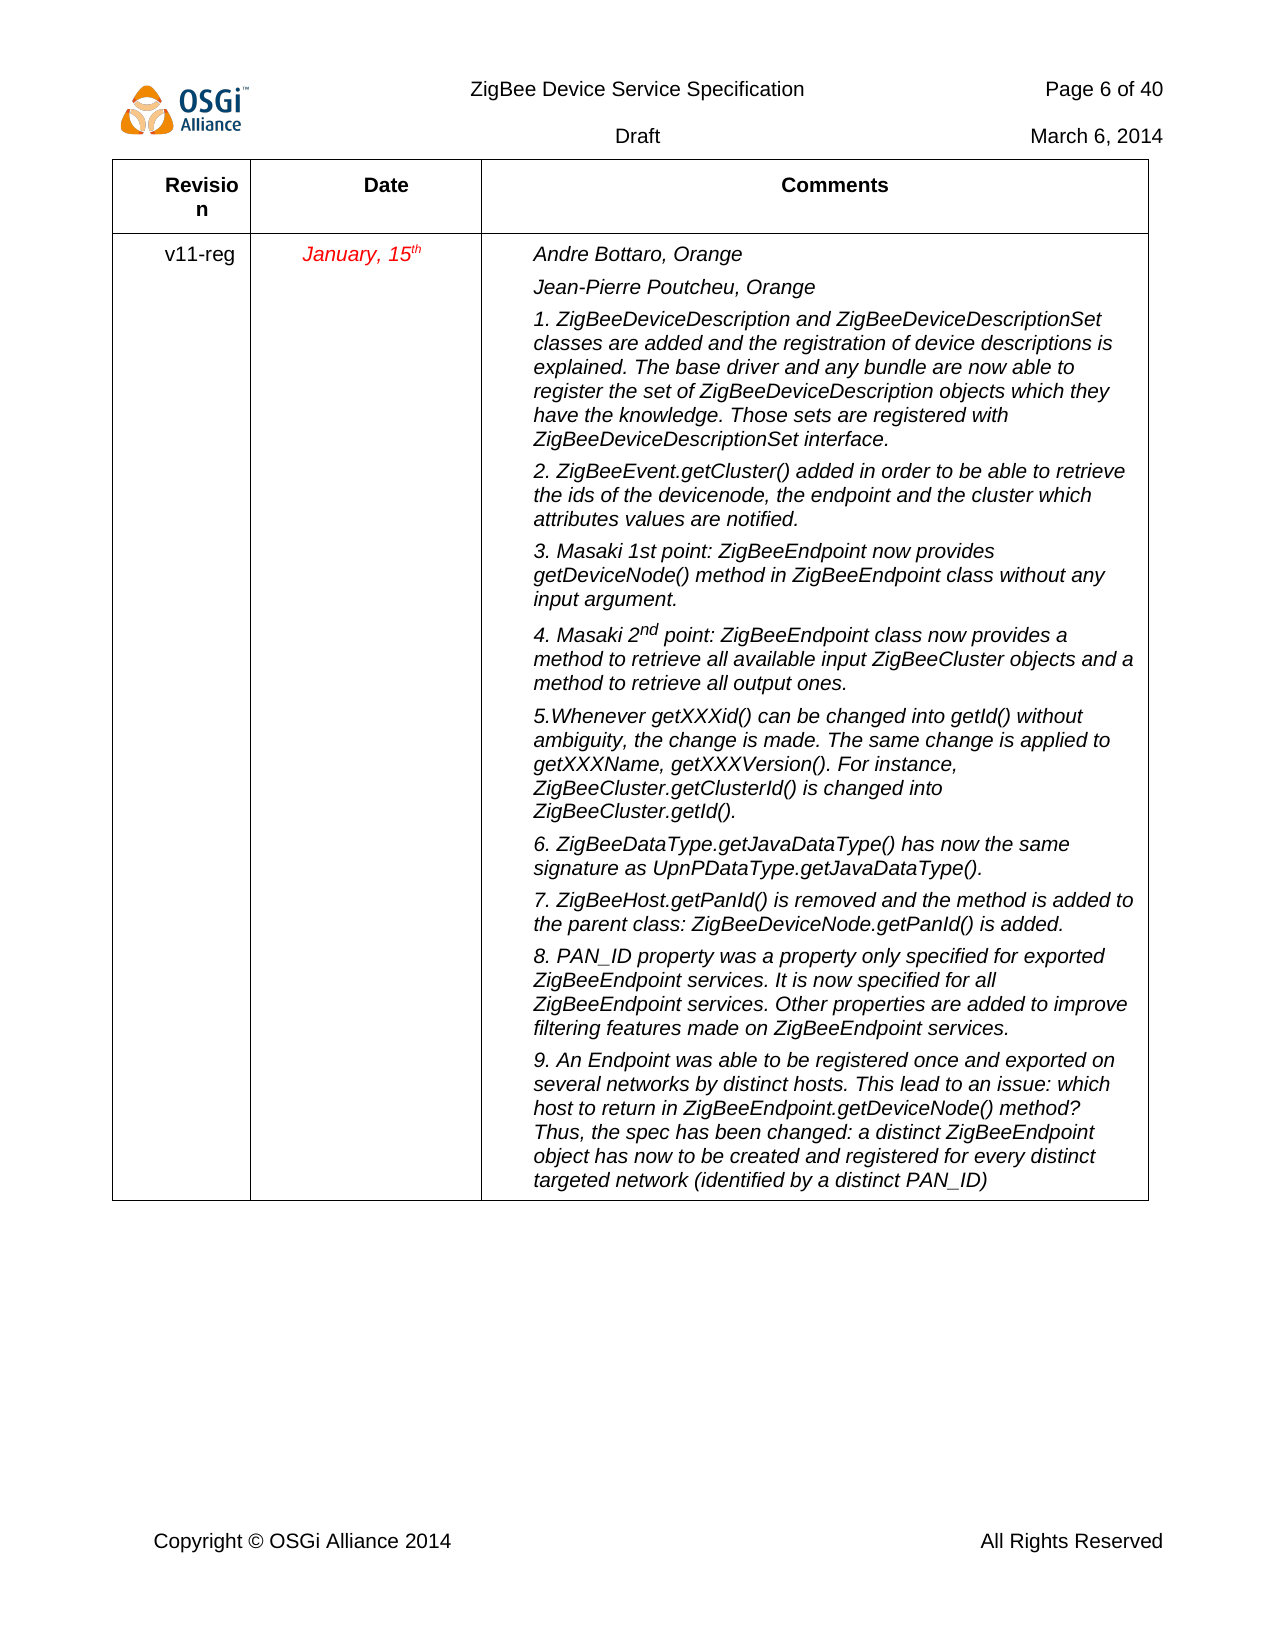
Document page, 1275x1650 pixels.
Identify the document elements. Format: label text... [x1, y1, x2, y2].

table_header Date [251, 160, 481, 233]
table_header Comments [482, 160, 1148, 233]
picture [113, 78, 257, 142]
table_cell v11-reg [113, 234, 250, 1200]
table_cell January, 15th [251, 234, 481, 1200]
table_cell Andre Bottaro, Orange Jean-Pierre Poutcheu, Orange 1. ZigBeeDeviceDescription and ZigBeeDeviceDescriptionSet classes are added and the registration of device descriptions is explained. The base driver and any bundle are now able to register the set of ZigBeeDeviceDescription objects which they have the knowledge. Those sets are registered with ZigBeeDeviceDescriptionSet interface. 2. ZigBeeEvent.getCluster() added in order to be able to retrieve the ids of the devicenode, the endpoint and the cluster which attributes values are notified. 3. Masaki 1st point: ZigBeeEndpoint now provides getDeviceNode() method in ZigBeeEndpoint class without any input argument. 4. Masaki 2nd point: ZigBeeEndpoint class now provides a method to retrieve all available input ZigBeeCluster objects and a method to retrieve all output ones. 5.Whenever getXXXid() can be changed into getId() without ambiguity, the change is made. The same change is applied to getXXXName, getXXXVersion(). For instance, ZigBeeCluster.getClusterId() is changed into ZigBeeCluster.getId(). 6. ZigBeeDataType.getJavaDataType() has now the same signature as UpnPDataType.getJavaDataType(). 7. ZigBeeHost.getPanId() is removed and the method is added to the parent class: ZigBeeDeviceNode.getPanId() is added. 8. PAN_ID property was a property only specified for exported ZigBeeEndpoint services. It is now specified for all ZigBeeEndpoint services. Other properties are added to improve filtering features made on ZigBeeEndpoint services. 9. An Endpoint was able to be registered once and exported on several networks by distinct hosts. This lead to an issue: which host to return in ZigBeeEndpoint.getDeviceNode() method? Thus, the spec has been changed: a distinct ZigBeeEndpoint object has now to be created and registered for every distinct targeted network (identified by a distinct PAN_ID) [482, 234, 1148, 1200]
table_header Revision [113, 160, 250, 233]
